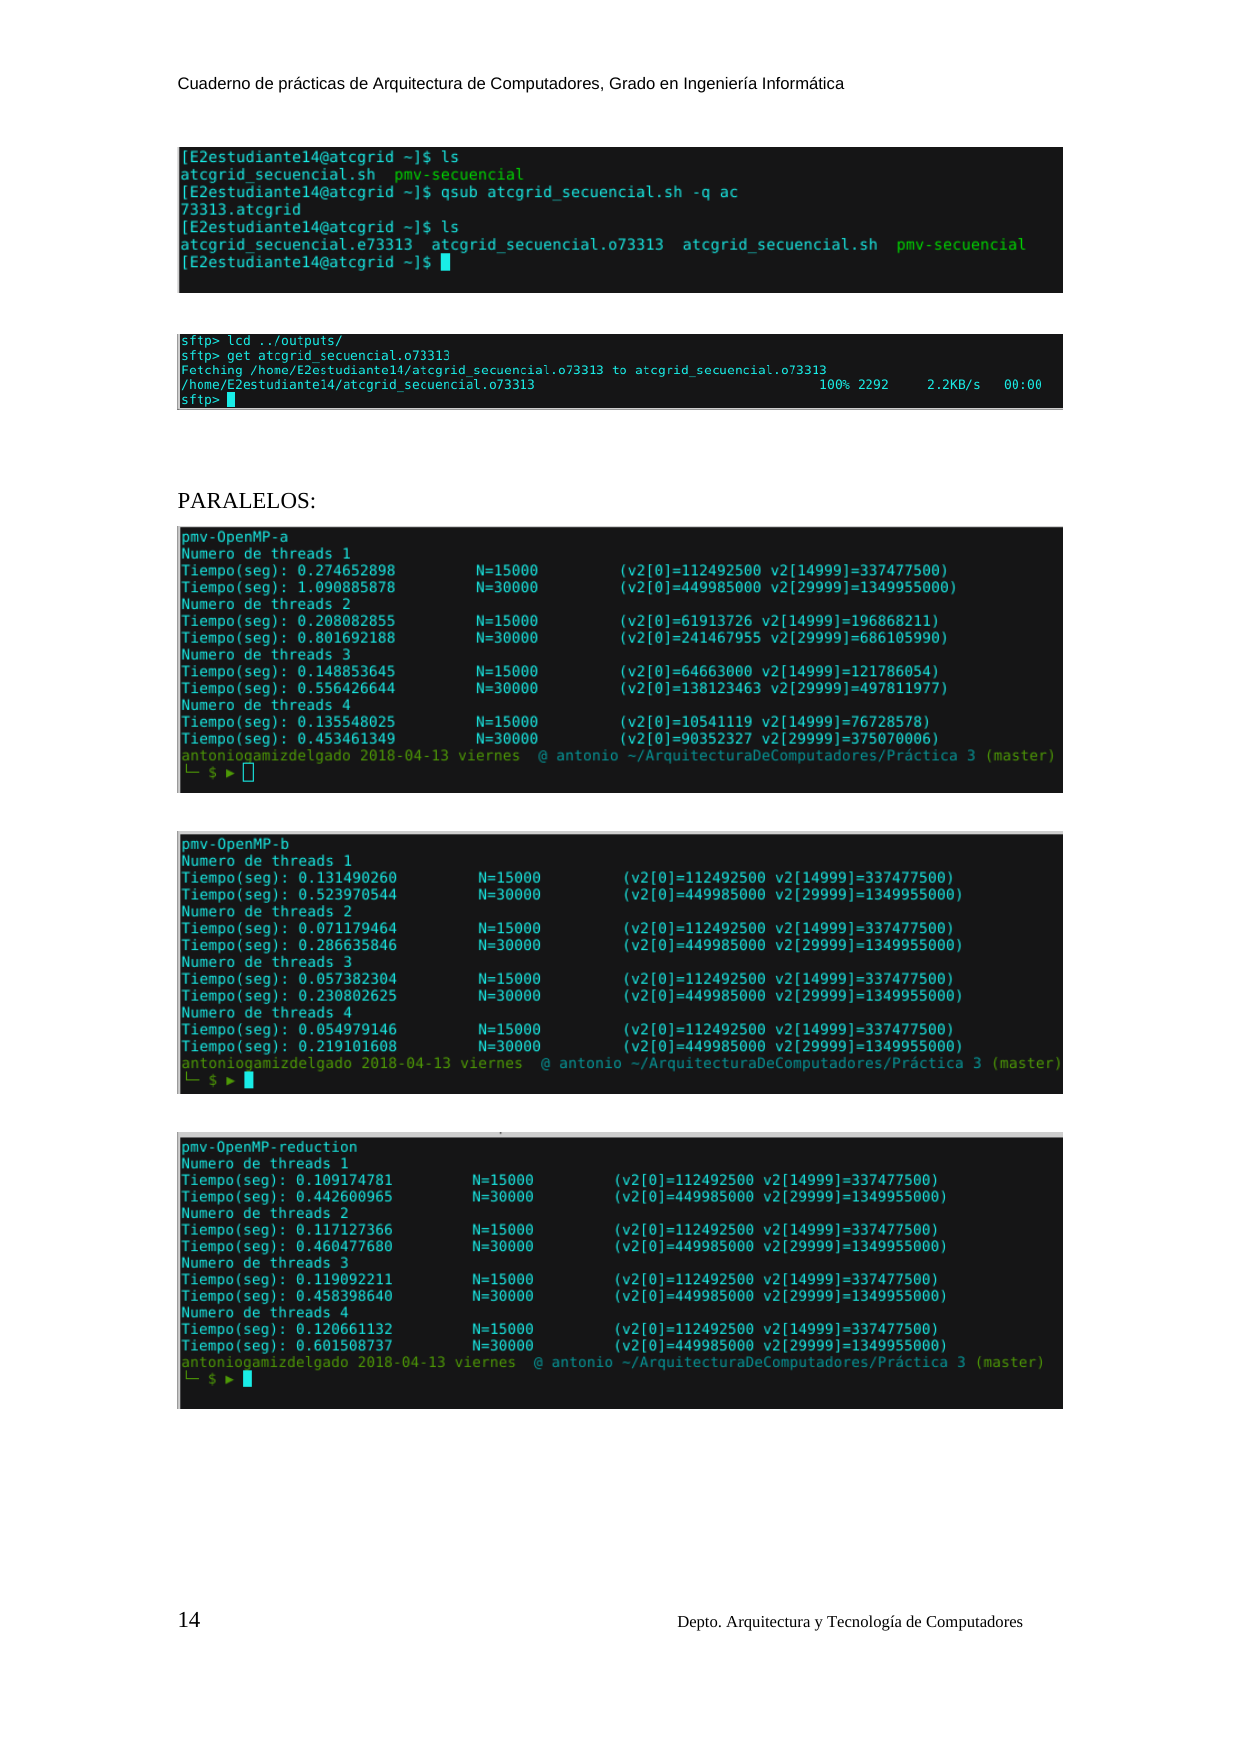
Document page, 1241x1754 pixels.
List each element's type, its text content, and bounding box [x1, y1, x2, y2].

picture [177, 334, 1063, 410]
list PARALELOS: [177, 487, 1063, 513]
picture [177, 526, 1063, 793]
picture [177, 1132, 1063, 1409]
picture [177, 147, 1063, 293]
picture [177, 831, 1063, 1094]
